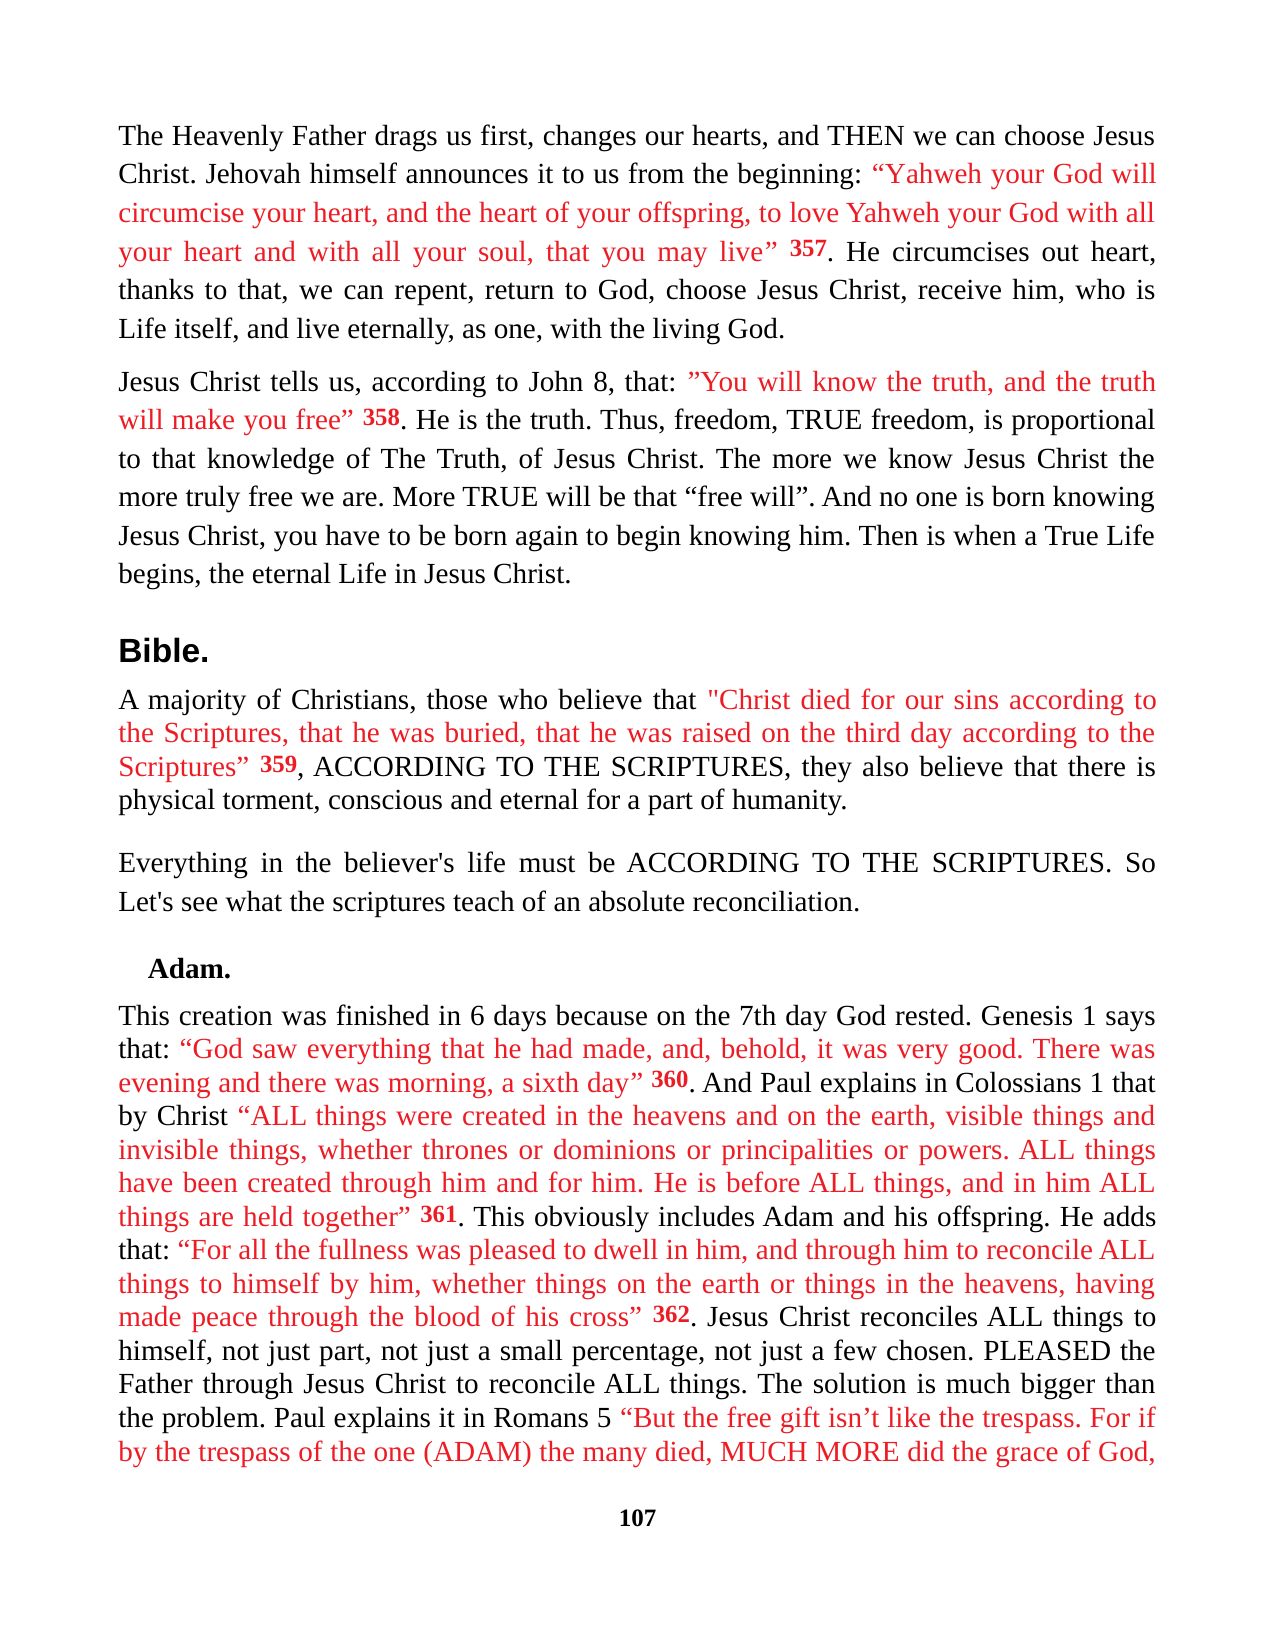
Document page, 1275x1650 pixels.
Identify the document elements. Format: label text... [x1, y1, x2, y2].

subtitle Bible. [118, 631, 1157, 669]
text This creation was finished in 6 days because on the 7th day God rested. Genesis 1 says that: “God saw everything that he had made, and, behold, it was very good. There was evening and there was morning, a sixth day” . And Paul explains in Colossians 1 that by Christ “ALL things were created in the heavens and on the earth, visible things and invisible things, whether thrones or dominions or principalities or powers. ALL things have been created through him and for him. He is before ALL things, and in him ALL things are held together” . This obviously includes Adam and his offspring. He adds that: “For all the fullness was pleased to dwell in him, and through him to reconcile ALL things to himself by him, whether things on the earth or things in the heavens, having made peace through the blood of his cross” . Jesus Christ reconciles ALL things to himself, not just part, not just a small percentage, not just a few chosen. PLEASED the Father through Jesus Christ to reconcile ALL things. The solution is much bigger than the problem. Paul explains it in Romans 5 “But the free gift isn’t like the trespass. For if by the trespass of the one (ADAM) the many died, MUCH MORE did the grace of God, [118, 998, 1157, 1467]
text Jesus Christ tells us, according to John 8, that: ”You will know the truth, and the truth will make you free” . He is the truth. Thus, freedom, TRUE freedom, is proportional to that knowledge of The Truth, of Jesus Christ. The more we know Jesus Christ the more truly free we are. More TRUE will be that “free will”. And no one is born knowing Jesus Christ, you have to be born again to begin knowing him. Then is when a True Life begins, the eternal Life in Jesus Christ. [118, 364, 1157, 590]
text A majority of Christians, those who believe that "Christ died for our sins according to the Scriptures, that he was buried, that he was raised on the third day according to the Scriptures” , ACCORDING TO THE SCRIPTURES, they also believe that there is physical torment, conscious and eternal for a part of humanity. [118, 682, 1157, 816]
text Everything in the believer's life must be ACCORDING TO THE SCRIPTURES. So Let's see what the scriptures teach of an absolute reconciliation. [118, 845, 1157, 917]
text The Heavenly Father drags us first, changes our hearts, and THEN we can choose Jesus Christ. Jehovah himself announces it to us from the beginning: “Yahweh your God will circumcise your heart, and the heart of your offspring, to love Yahweh your God with all your heart and with all your soul, that you may live” . He circumcises out heart, thanks to that, we can repent, return to God, choose Jesus Christ, receive him, who is Life itself, and live eternally, as one, with the living God. [118, 118, 1157, 344]
subtitle Adam. [148, 952, 1157, 985]
